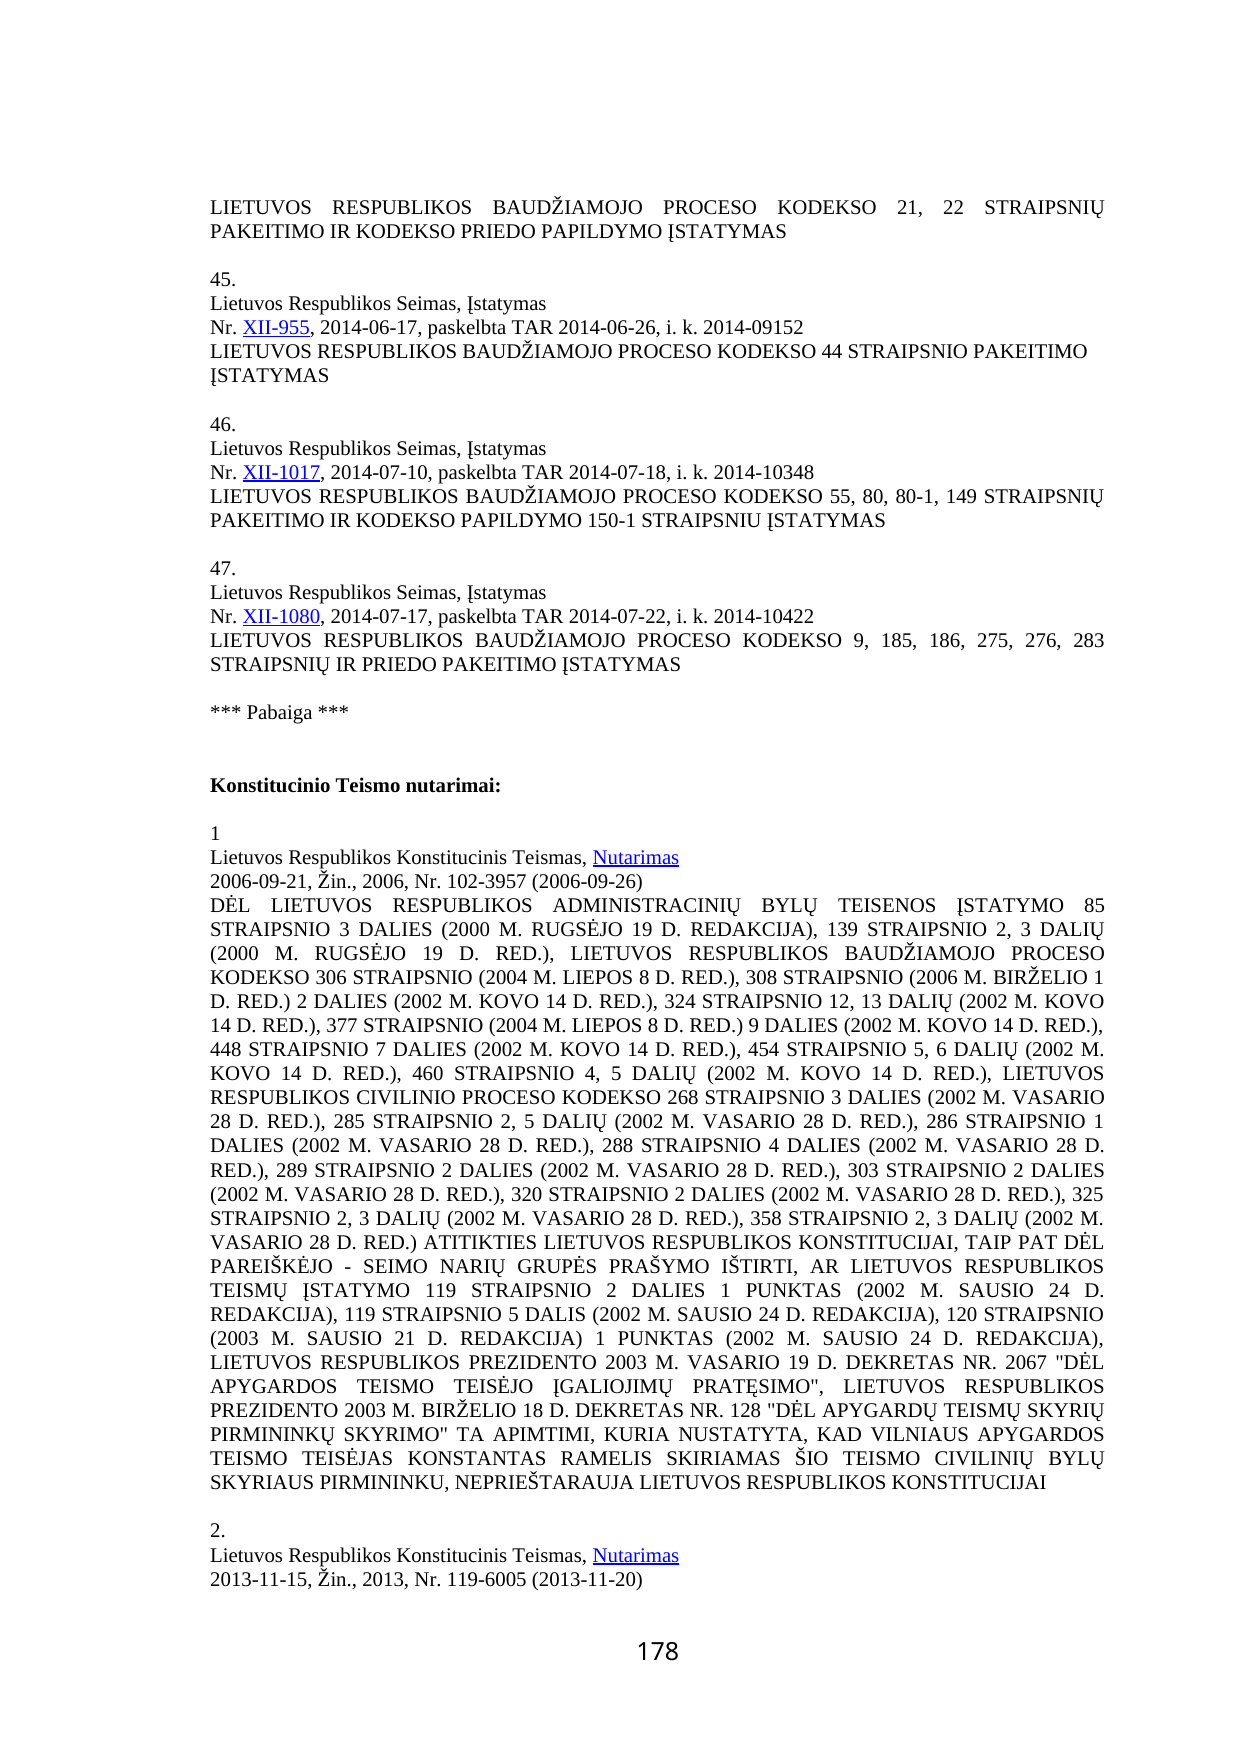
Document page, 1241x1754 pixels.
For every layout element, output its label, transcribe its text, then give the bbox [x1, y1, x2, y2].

text Nr. XII-1017, 2014-07-10, paskelbta TAR 2014-07-18, i. k. 2014-10348 [210, 460, 1106, 484]
text Lietuvos Respublikos Konstitucinis Teismas, Nutarimas [210, 1542, 1106, 1567]
text 1 [210, 821, 1106, 845]
text 47. [210, 556, 1106, 580]
text Lietuvos Respublikos Konstitucinis Teismas, Nutarimas [210, 845, 1106, 869]
text LIETUVOS RESPUBLIKOS BAUDŽIAMOJO PROCESO KODEKSO 9, 185, 186, 275, 276, 283 STRAIPSNIŲ IR PRIEDO PAKEITIMO ĮSTATYMAS [210, 628, 1106, 676]
text Nr. XII-1080, 2014-07-17, paskelbta TAR 2014-07-22, i. k. 2014-10422 [210, 604, 1106, 628]
text *** Pabaiga *** [210, 700, 1106, 724]
text DĖL LIETUVOS RESPUBLIKOS ADMINISTRACINIŲ BYLŲ TEISENOS ĮSTATYMO 85 STRAIPSNIO 3 DALIES (2000 M. RUGSĖJO 19 D. REDAKCIJA), 139 STRAIPSNIO 2, 3 DALIŲ (2000 M. RUGSĖJO 19 D. RED.), LIETUVOS RESPUBLIKOS BAUDŽIAMOJO PROCESO KODEKSO 306 STRAIPSNIO (2004 M. LIEPOS 8 D. RED.), 308 STRAIPSNIO (2006 M. BIRŽELIO 1 D. RED.) 2 DALIES (2002 M. KOVO 14 D. RED.), 324 STRAIPSNIO 12, 13 DALIŲ (2002 M. KOVO 14 D. RED.), 377 STRAIPSNIO (2004 M. LIEPOS 8 D. RED.) 9 DALIES (2002 M. KOVO 14 D. RED.), 448 STRAIPSNIO 7 DALIES (2002 M. KOVO 14 D. RED.), 454 STRAIPSNIO 5, 6 DALIŲ (2002 M. KOVO 14 D. RED.), 460 STRAIPSNIO 4, 5 DALIŲ (2002 M. KOVO 14 D. RED.), LIETUVOS RESPUBLIKOS CIVILINIO PROCESO KODEKSO 268 STRAIPSNIO 3 DALIES (2002 M. VASARIO 28 D. RED.), 285 STRAIPSNIO 2, 5 DALIŲ (2002 M. VASARIO 28 D. RED.), 286 STRAIPSNIO 1 DALIES (2002 M. VASARIO 28 D. RED.), 288 STRAIPSNIO 4 DALIES (2002 M. VASARIO 28 D. RED.), 289 STRAIPSNIO 2 DALIES (2002 M. VASARIO 28 D. RED.), 303 STRAIPSNIO 2 DALIES (2002 M. VASARIO 28 D. RED.), 320 STRAIPSNIO 2 DALIES (2002 M. VASARIO 28 D. RED.), 325 STRAIPSNIO 2, 3 DALIŲ (2002 M. VASARIO 28 D. RED.), 358 STRAIPSNIO 2, 3 DALIŲ (2002 M. VASARIO 28 D. RED.) ATITIKTIES LIETUVOS RESPUBLIKOS KONSTITUCIJAI, TAIP PAT DĖL PAREIŠKĖJO - SEIMO NARIŲ GRUPĖS PRAŠYMO IŠTIRTI, AR LIETUVOS RESPUBLIKOS TEISMŲ ĮSTATYMO 119 STRAIPSNIO 2 DALIES 1 PUNKTAS (2002 M. SAUSIO 24 D. REDAKCIJA), 119 STRAIPSNIO 5 DALIS (2002 M. SAUSIO 24 D. REDAKCIJA), 120 STRAIPSNIO (2003 M. SAUSIO 21 D. REDAKCIJA) 1 PUNKTAS (2002 M. SAUSIO 24 D. REDAKCIJA), LIETUVOS RESPUBLIKOS PREZIDENTO 2003 M. VASARIO 19 D. DEKRETAS NR. 2067 "DĖL APYGARDOS TEISMO TEISĖJO ĮGALIOJIMŲ PRATĘSIMO", LIETUVOS RESPUBLIKOS PREZIDENTO 2003 M. BIRŽELIO 18 D. DEKRETAS NR. 128 "DĖL APYGARDŲ TEISMŲ SKYRIŲ PIRMININKŲ SKYRIMO" TA APIMTIMI, KURIA NUSTATYTA, KAD VILNIAUS APYGARDOS TEISMO TEISĖJAS KONSTANTAS RAMELIS SKIRIAMAS ŠIO TEISMO CIVILINIŲ BYLŲ SKYRIAUS PIRMININKU, NEPRIEŠTARAUJA LIETUVOS RESPUBLIKOS KONSTITUCIJAI [210, 893, 1106, 1494]
text Lietuvos Respublikos Seimas, Įstatymas [210, 291, 1106, 315]
text LIETUVOS RESPUBLIKOS BAUDŽIAMOJO PROCESO KODEKSO 44 STRAIPSNIO PAKEITIMO ĮSTATYMAS [210, 339, 1106, 387]
text Konstitucinio Teismo nutarimai: [210, 772, 1106, 797]
text Lietuvos Respublikos Seimas, Įstatymas [210, 436, 1106, 460]
text 2. [210, 1518, 1106, 1542]
text Lietuvos Respublikos Seimas, Įstatymas [210, 580, 1106, 604]
text Nr. XII-955, 2014-06-17, paskelbta TAR 2014-06-26, i. k. 2014-09152 [210, 315, 1106, 339]
text LIETUVOS RESPUBLIKOS BAUDŽIAMOJO PROCESO KODEKSO 55, 80, 80-1, 149 STRAIPSNIŲ PAKEITIMO IR KODEKSO PAPILDYMO 150-1 STRAIPSNIU ĮSTATYMAS [210, 484, 1106, 532]
text 45. [210, 267, 1106, 291]
text LIETUVOS RESPUBLIKOS BAUDŽIAMOJO PROCESO KODEKSO 21, 22 STRAIPSNIŲ PAKEITIMO IR KODEKSO PRIEDO PAPILDYMO ĮSTATYMAS [210, 195, 1106, 243]
text 2006-09-21, Žin., 2006, Nr. 102-3957 (2006-09-26) [210, 869, 1106, 893]
text 46. [210, 412, 1106, 436]
text 2013-11-15, Žin., 2013, Nr. 119-6005 (2013-11-20) [210, 1567, 1106, 1591]
